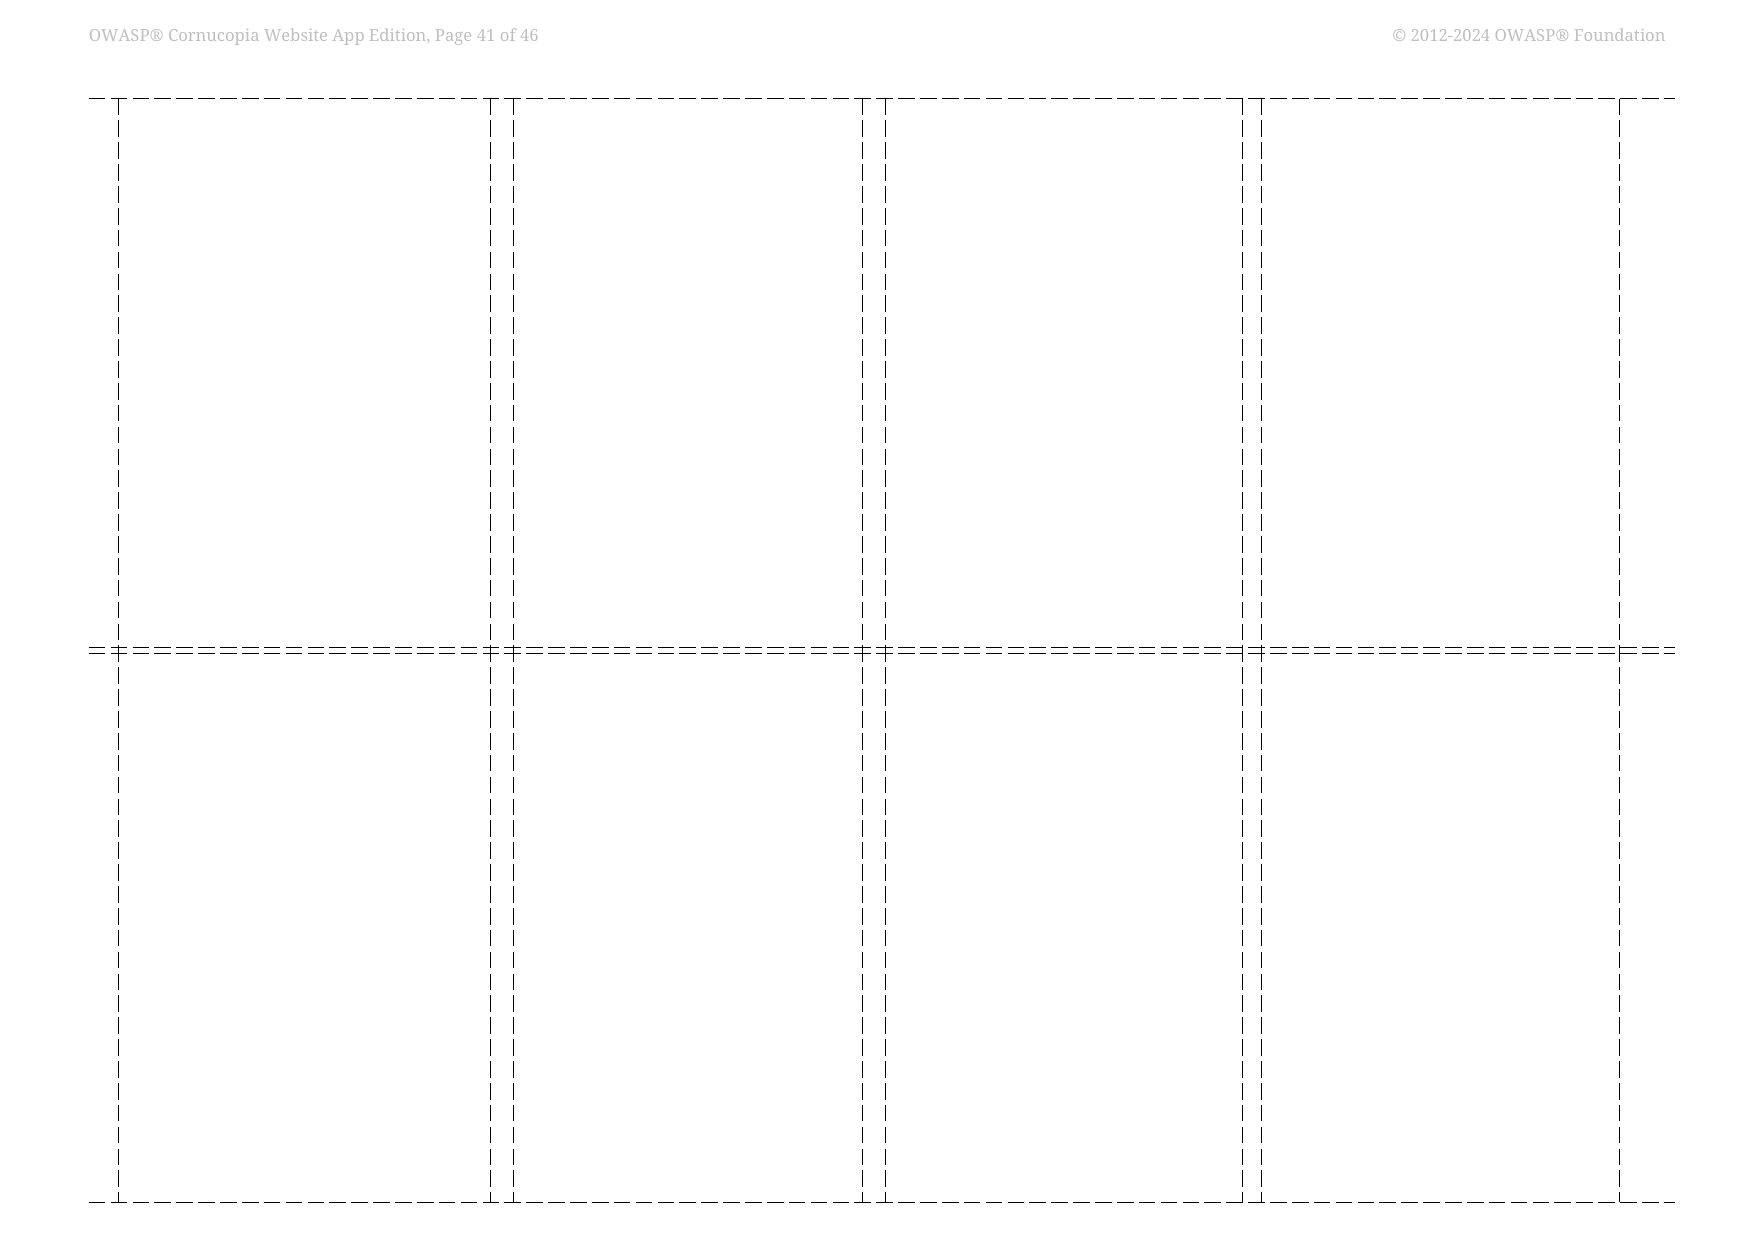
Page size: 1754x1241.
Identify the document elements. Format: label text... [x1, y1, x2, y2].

table_cell [513, 653, 862, 1202]
table_header [886, 98, 1242, 647]
table_cell [1620, 647, 1674, 653]
table_cell [119, 647, 490, 653]
table_header [1620, 98, 1674, 647]
table_cell [886, 647, 1242, 653]
table_cell [1261, 653, 1619, 1202]
table_cell [89, 653, 118, 1202]
table_cell [1620, 653, 1674, 1202]
table_cell [491, 653, 513, 1202]
table_header [513, 98, 862, 647]
table_header [1242, 98, 1261, 647]
table_cell [1262, 647, 1619, 653]
table_header J [1261, 98, 1619, 647]
table_cell [118, 653, 491, 1202]
table_header [491, 98, 513, 647]
table_cell [89, 647, 118, 653]
table_header [118, 98, 491, 647]
table_header [862, 98, 886, 647]
table_cell [1243, 647, 1261, 653]
table_cell [491, 647, 513, 653]
table_cell [514, 647, 862, 653]
table_cell [1242, 653, 1261, 1202]
table_cell [886, 653, 1242, 1202]
table_header [89, 98, 118, 647]
table_cell [863, 647, 885, 653]
table_cell [862, 653, 886, 1202]
